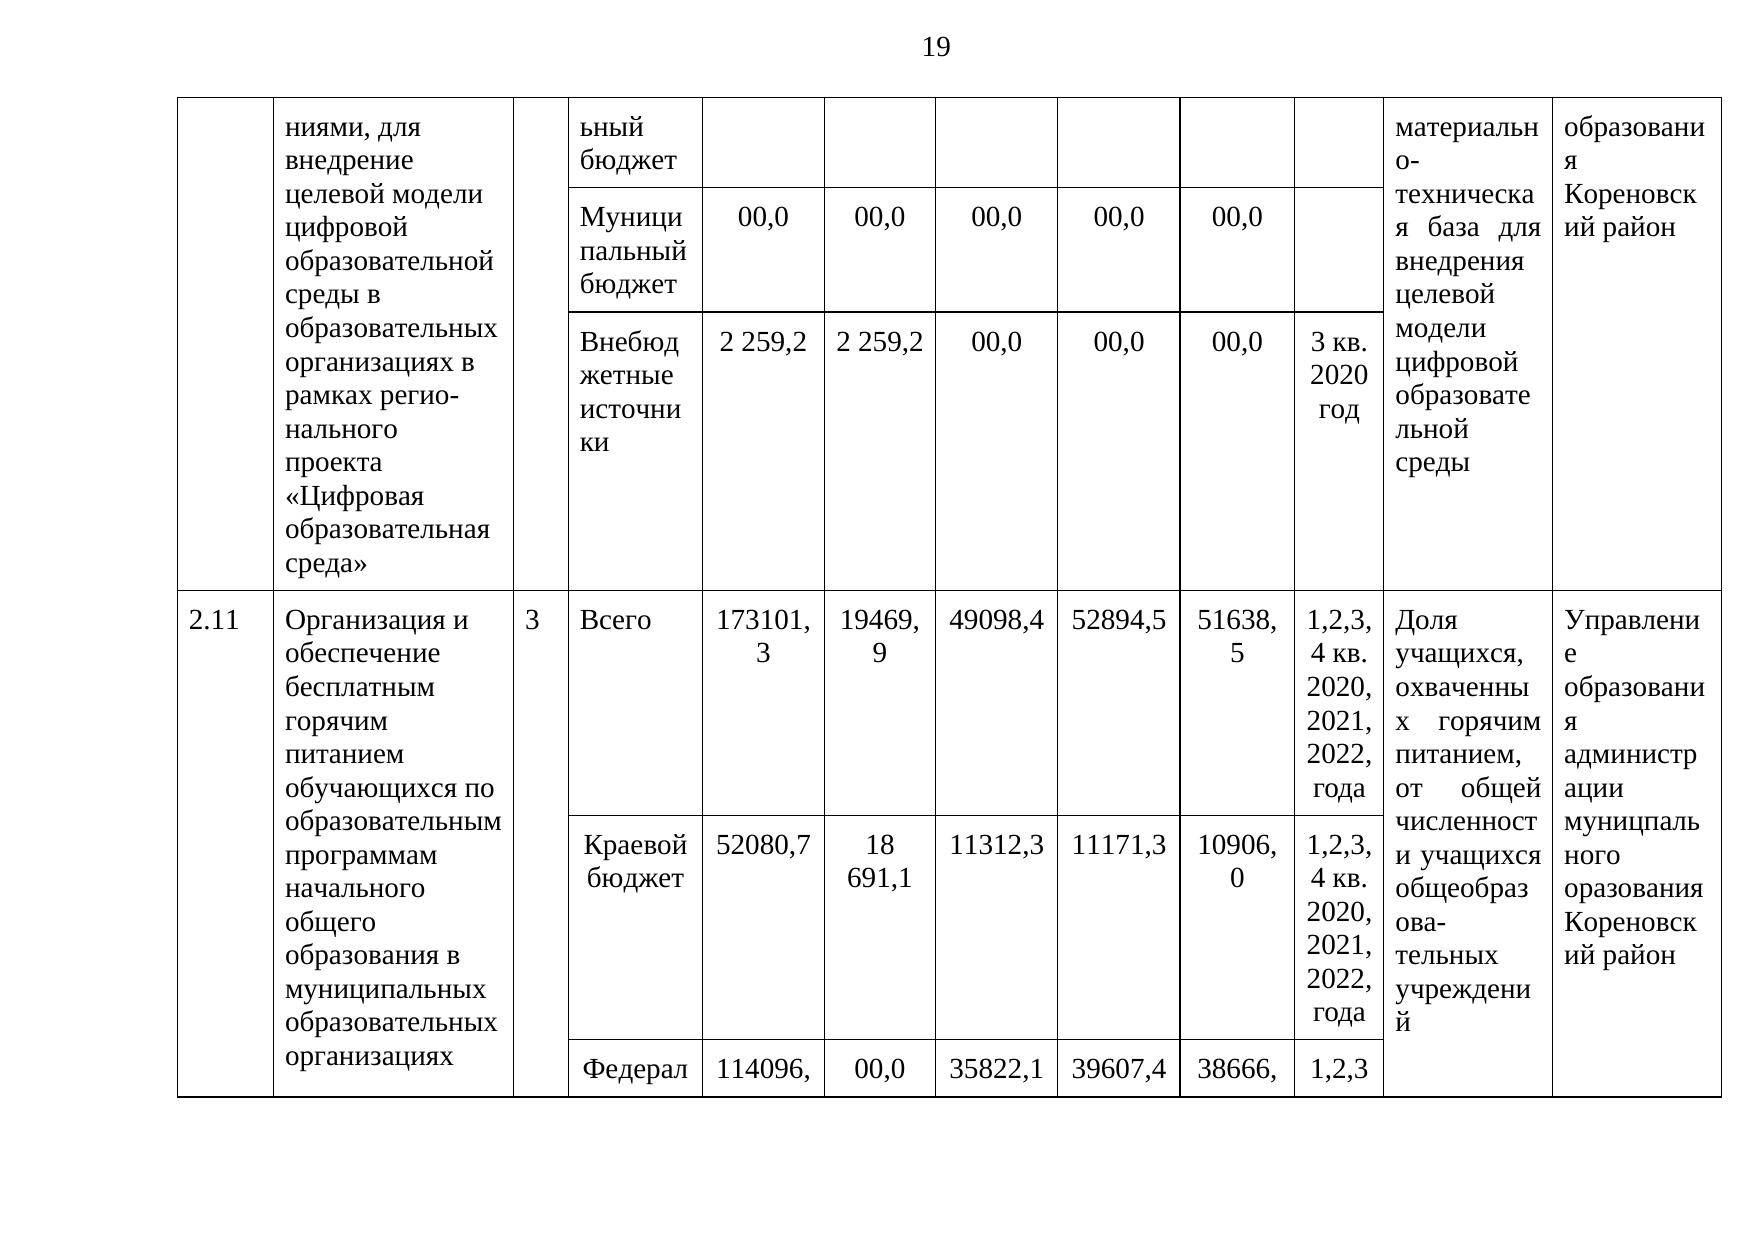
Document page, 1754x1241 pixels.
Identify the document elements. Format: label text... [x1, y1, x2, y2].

table_cell Всего [569, 591, 702, 814]
table_cell 00,0 [936, 188, 1057, 311]
table_header материально-техническая база для внедрения целевой модели цифровой образовательной среды [1384, 98, 1552, 590]
table_cell Муниципальный бюджет [569, 188, 702, 311]
table_cell Организация и обеспечение бесплатным горячим питанием обучающихся по образовательным программам начального общего образования в муниципаль­ных образовательных организациях [274, 591, 513, 1096]
table_cell 19469,9 [825, 591, 935, 814]
table_cell 11171,3 [1058, 816, 1179, 1039]
table_cell 1,2,3 [1295, 1040, 1383, 1096]
table_cell 2 259,2 [703, 313, 824, 590]
table_header [1058, 98, 1179, 187]
table_cell 00,0 [1181, 188, 1294, 311]
table_cell 11312,3 [936, 816, 1057, 1039]
table_cell 00,0 [825, 1040, 935, 1096]
table_cell 52080,7 [703, 816, 824, 1039]
table_cell 3 [514, 591, 568, 1096]
table_cell Краевой бюджет [569, 816, 702, 1039]
table_cell 10906,0 [1181, 816, 1294, 1039]
table_cell Доля учащихся, охваченных горячим питанием, от общей численности учащихся общеобразова- тельных учреждений [1384, 591, 1552, 1096]
table_header [1181, 98, 1294, 187]
table_cell 173101,3 [703, 591, 824, 814]
table_header [825, 98, 935, 187]
table_cell Управление образования администрации муницпального оразования Кореновский район [1553, 591, 1721, 1096]
table_cell 00,0 [1058, 313, 1179, 590]
table_cell 00,0 [703, 188, 824, 311]
table_cell 00,0 [1058, 188, 1179, 311]
table_cell Федерал [569, 1040, 702, 1096]
table_cell 1,2,3,4 кв. 2020, 2021,2022, года [1295, 816, 1383, 1039]
table_header образования Кореновский район [1553, 98, 1721, 590]
table_cell 2.11 [178, 591, 273, 1096]
table_cell 51638,5 [1181, 591, 1294, 814]
table_header ьный бюджет [569, 98, 702, 187]
table_cell Внебюд жетные источники [569, 313, 702, 590]
table_cell 00,0 [825, 188, 935, 311]
table_header [703, 98, 824, 187]
table_header [936, 98, 1057, 187]
table_cell 00,0 [1181, 313, 1294, 590]
text 19 [177, 29, 1695, 63]
table_header [178, 98, 273, 590]
table_cell 114096, [703, 1040, 824, 1096]
table_header [1295, 98, 1383, 187]
table_cell 38666, [1181, 1040, 1294, 1096]
table_cell [1295, 188, 1383, 311]
table_header ниями, для внедрение целевой модели цифровой образовательной среды в образовательных организациях в рамках регио- нального проекта «Цифровая образовательная среда» [274, 98, 513, 590]
table_cell 2 259,2 [825, 313, 935, 590]
table_cell 00,0 [936, 313, 1057, 590]
table_cell 49098,4 [936, 591, 1057, 814]
table_cell 52894,5 [1058, 591, 1179, 814]
table_cell 18 691,1 [825, 816, 935, 1039]
table_cell 39607,4 [1058, 1040, 1179, 1096]
table_cell 1,2,3,4 кв. 2020, 2021,2022, года [1295, 591, 1383, 814]
table_cell 35822,1 [936, 1040, 1057, 1096]
table_header [514, 98, 568, 590]
table_cell 3 кв. 2020 год [1295, 313, 1383, 590]
